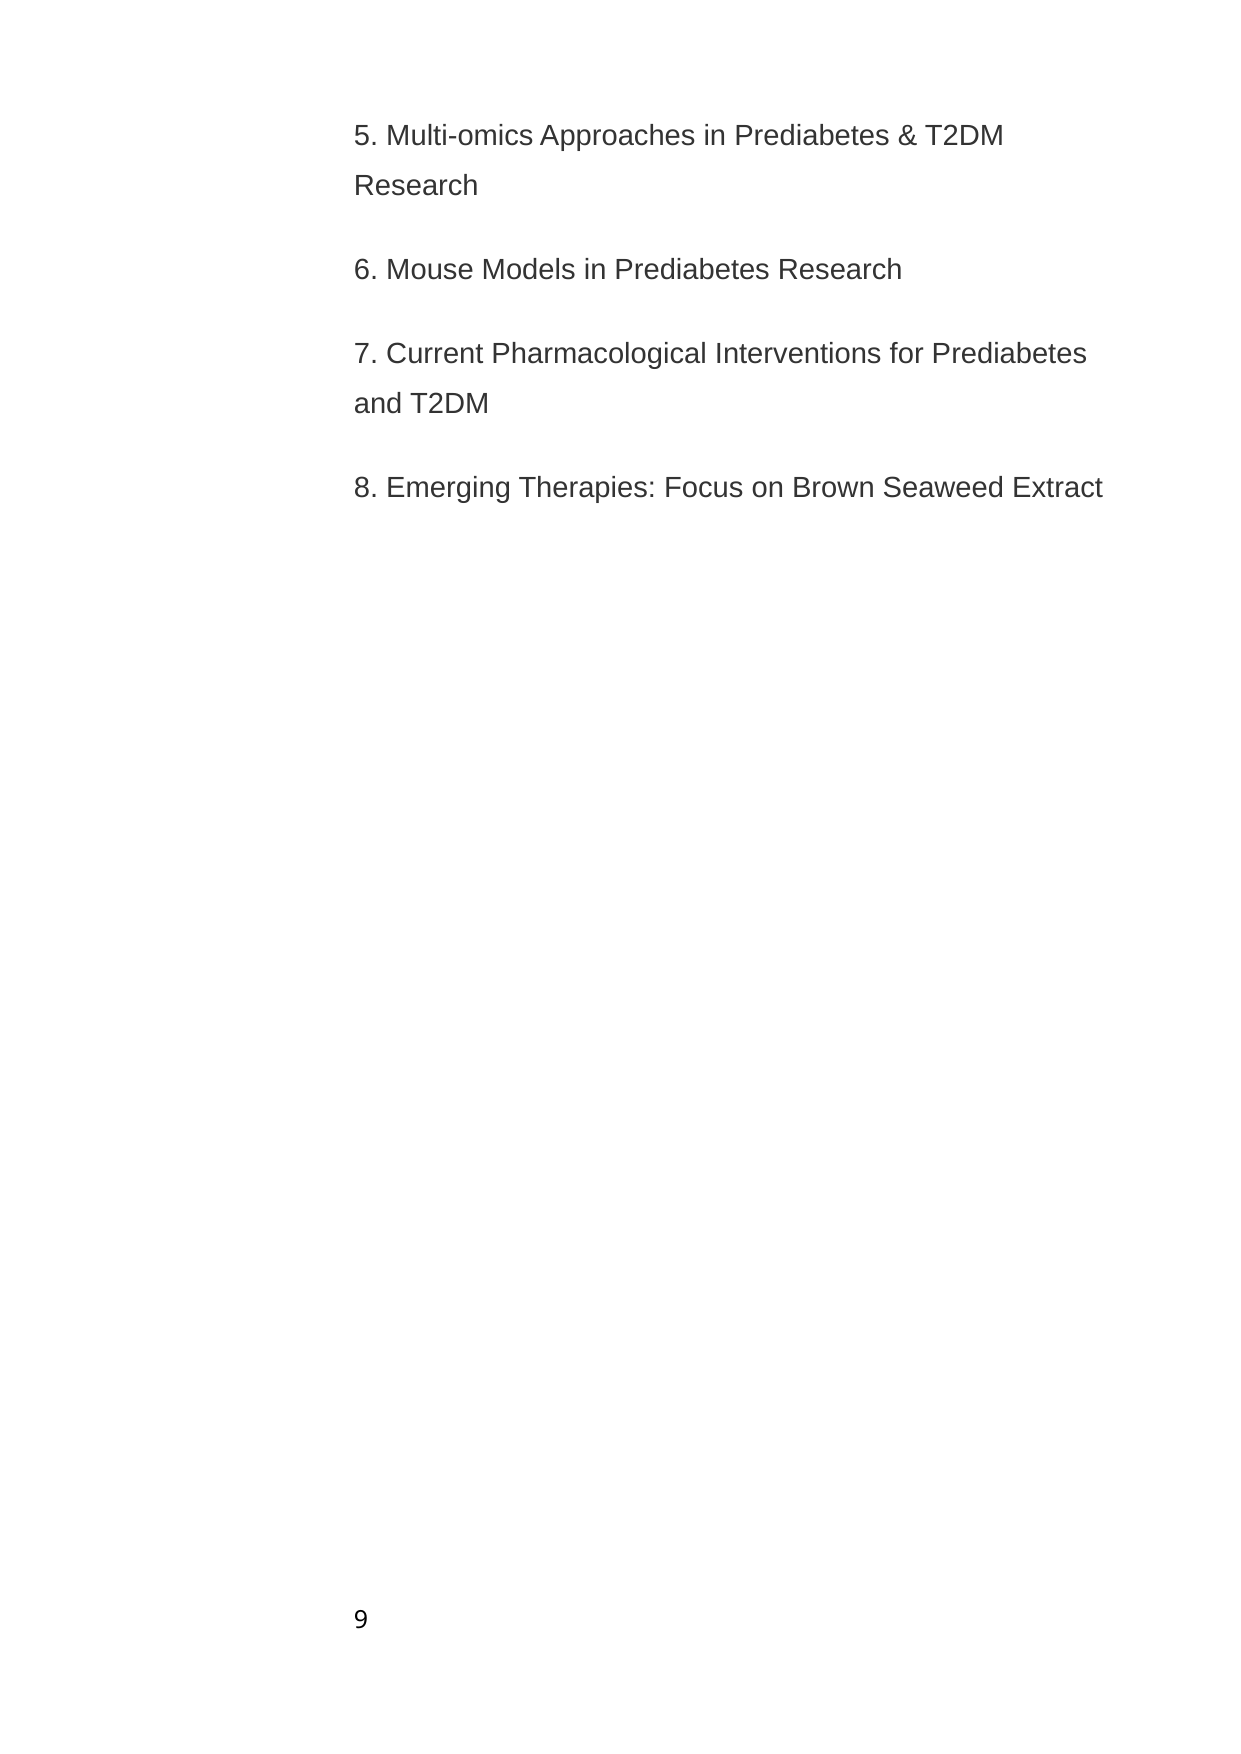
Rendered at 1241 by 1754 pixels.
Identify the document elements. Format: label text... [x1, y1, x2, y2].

subtitle 6. Mouse Models in Prediabetes Research [354, 252, 1122, 286]
subtitle 7. Current Pharmacological Interventions for Prediabetes and T2DM [354, 336, 1122, 419]
subtitle 8. Emerging Therapies: Focus on Brown Seaweed Extract [354, 470, 1122, 503]
subtitle 5. Multi-omics Approaches in Prediabetes & T2DM Research [354, 118, 1122, 202]
